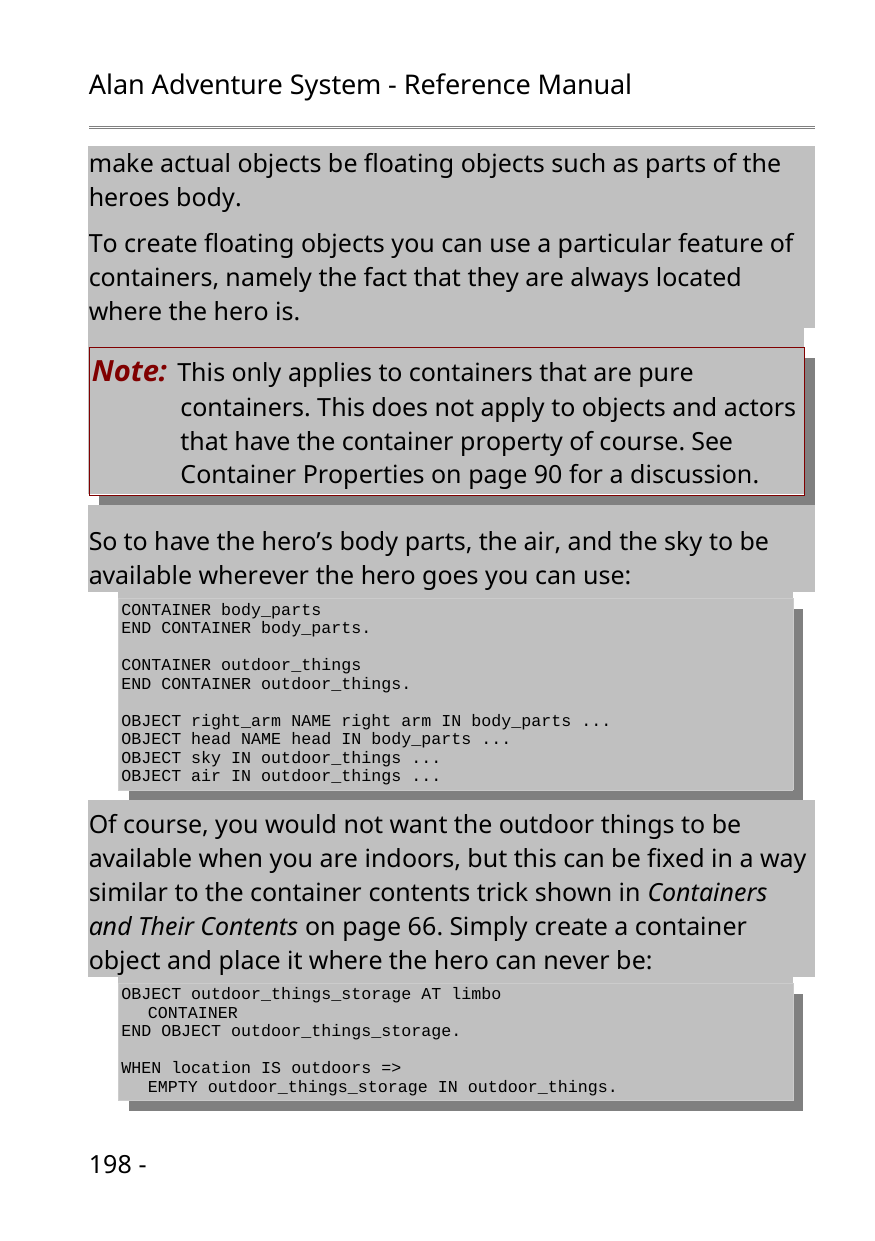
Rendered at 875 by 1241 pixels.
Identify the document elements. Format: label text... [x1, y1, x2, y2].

text To create floating objects you can use a particular feature of containers, name­ly the fact that they are always located where the hero is. [88, 226, 815, 328]
text CONTAINER body_parts END CONTAINER body_parts. CONTAINER outdoor_things END CONTAINER outdoor_things. OBJECT right_arm NAME right arm IN body_parts ... OBJECT head NAME head IN body_parts ... OBJECT sky IN outdoor_things ... OBJECT air IN outdoor_things ... [119, 599, 793, 790]
text Of course, you would not want the outdoor things to be available when you are indoors, but this can be fixed in a way similar to the container contents trick shown in Containers and Their Contents on page 66. Simply create a contain­er object and place it where the hero can never be: [88, 807, 815, 977]
text make actual objects be floating objects such as parts of the heroes body. [88, 146, 815, 213]
list This only applies to containers that are pure containers. This does not apply to objects and actors that have the container property of course. See Container Properties on page 71 for a discussion. [90, 348, 804, 494]
text So to have the hero’s body parts, the air, and the sky to be available wher­ever the hero goes you can use: [88, 524, 815, 592]
text OBJECT outdoor_things_storage AT limbo CONTAINER END OBJECT outdoor_things_storage. WHEN location IS outdoors => EMPTY outdoor_things_storage IN outdoor_things. [119, 984, 793, 1100]
